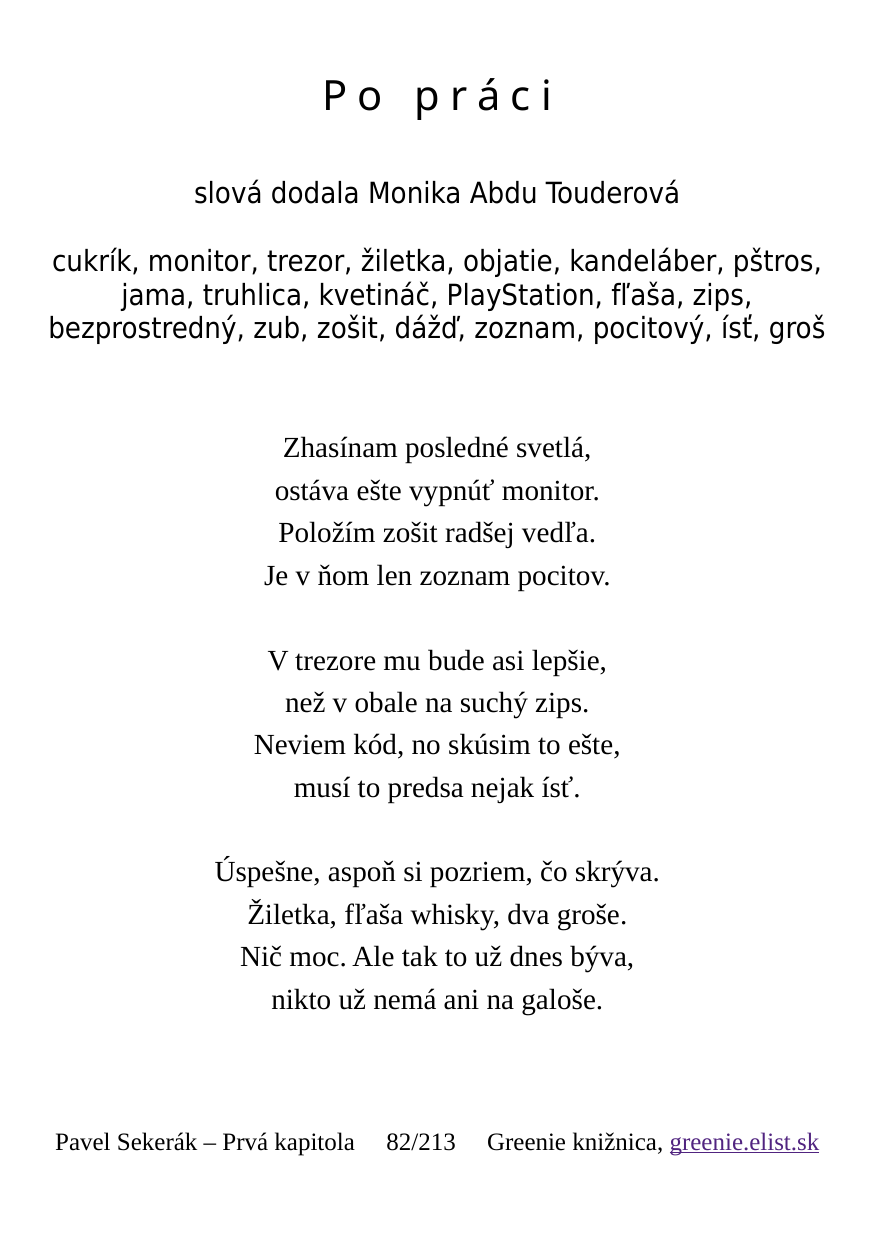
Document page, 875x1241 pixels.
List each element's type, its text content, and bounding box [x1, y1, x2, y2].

text Úspešne, aspoň si pozriem, čo skrýva. [41, 854, 833, 888]
text Položím zošit radšej vedľa. [41, 515, 833, 549]
text Neviem kód, no skúsim to ešte, [41, 727, 833, 761]
text slová dodala Monika Abdu Touderová [41, 176, 833, 210]
text V trezore mu bude asi lepšie, [41, 643, 833, 676]
text Je v ňom len zoznam pocitov. [41, 558, 833, 591]
subtitle Po práci [41, 66, 833, 123]
text musí to predsa nejak ísť. [41, 770, 833, 803]
text než v obale na suchý zips. [41, 685, 833, 718]
text cukrík, monitor, trezor, žiletka, objatie, kandeláber, pštros, jama, truhlica, kvetináč, PlayStation, fľaša, zips, bezprostredný, zub, zošit, dážď, zoznam, pocitový, ísť, groš [41, 244, 833, 346]
text nikto už nemá ani na galoše. [41, 982, 833, 1015]
text Nič moc. Ale tak to už dnes býva, [41, 939, 833, 973]
text Žiletka, fľaša whisky, dva groše. [41, 897, 833, 931]
text Zhasínam posledné svetlá, [41, 431, 833, 464]
text ostáva ešte vypnúť monitor. [41, 473, 833, 507]
